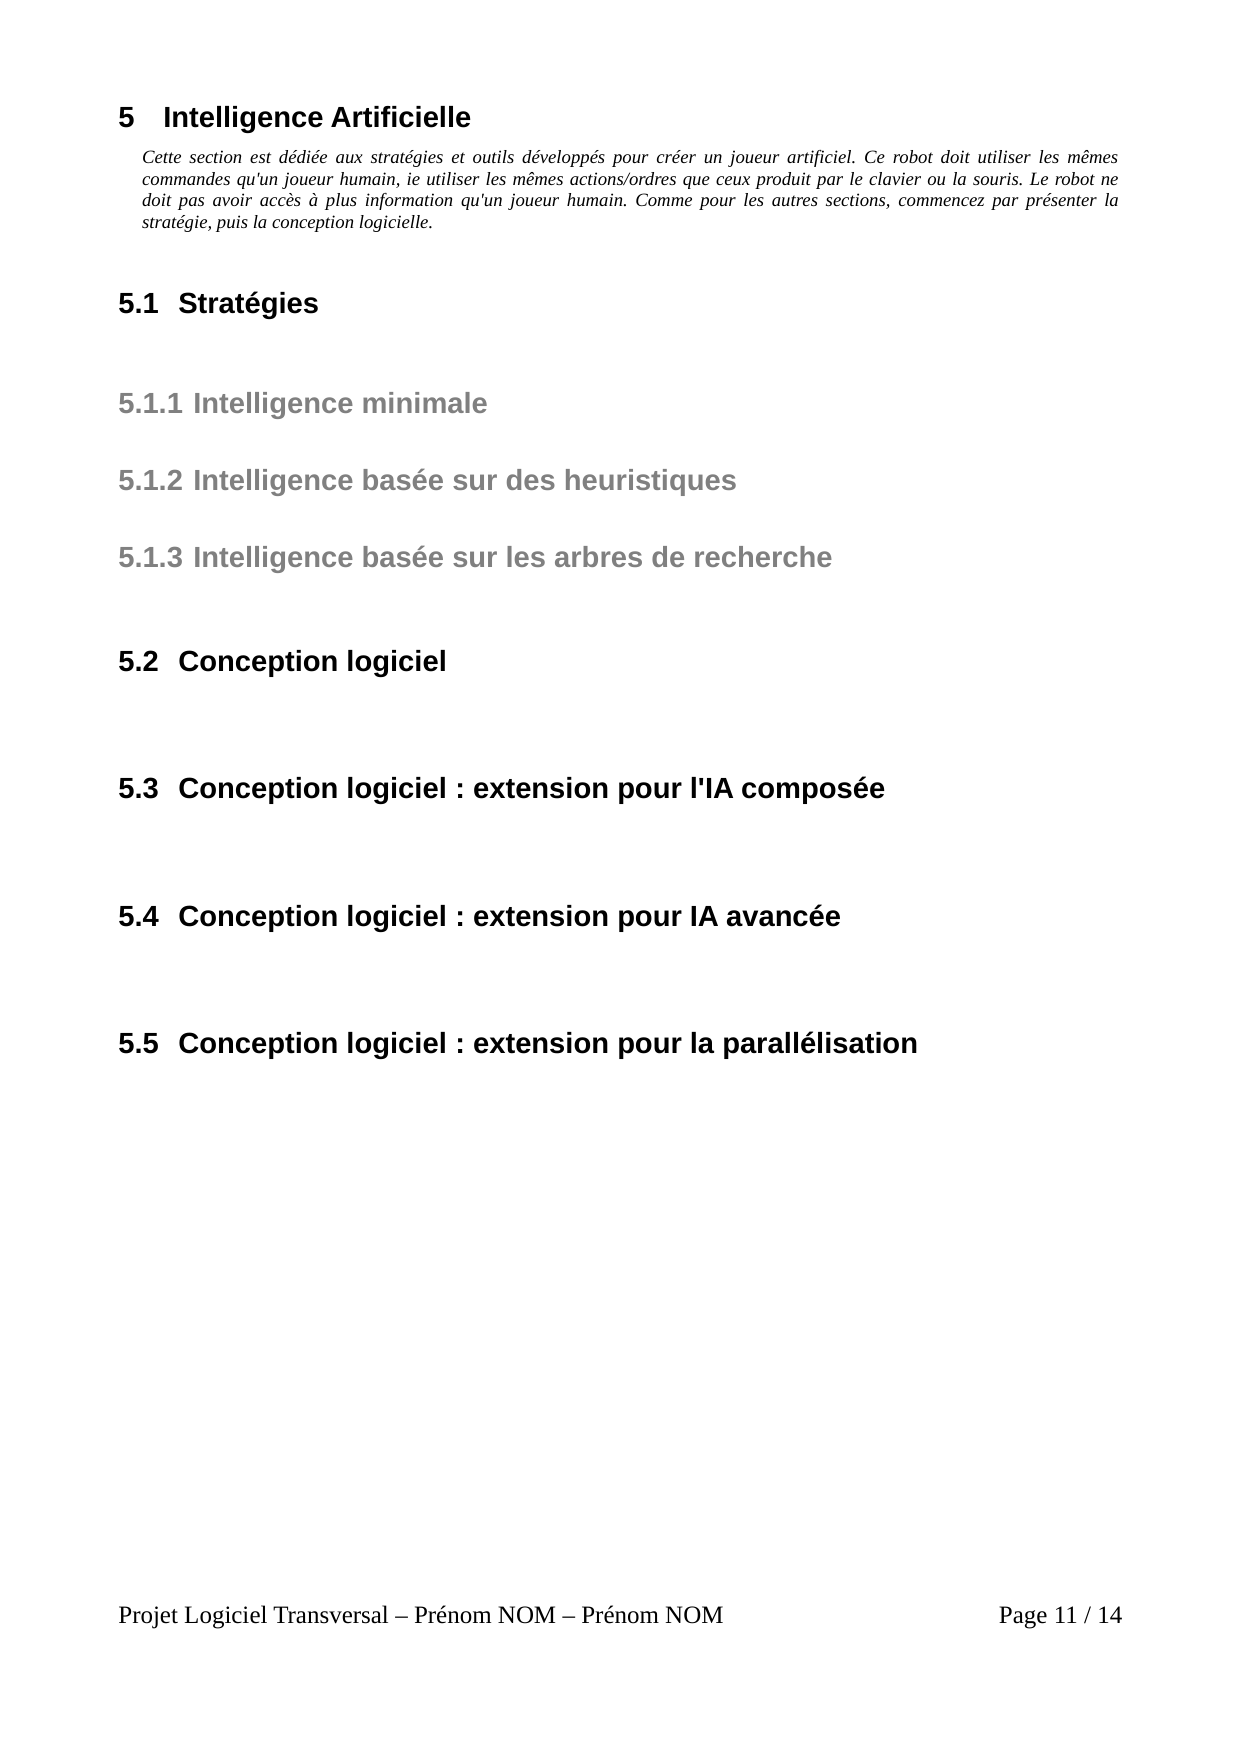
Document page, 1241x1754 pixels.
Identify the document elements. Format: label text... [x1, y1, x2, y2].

subtitle Conception logiciel : extension pour l'IA composée [118, 771, 1122, 805]
subtitle Intelligence basée sur des heuristiques [118, 463, 1122, 497]
subtitle Conception logiciel : extension pour IA avancée [118, 898, 1122, 932]
subtitle Conception logiciel [118, 644, 1122, 677]
subtitle Stratégies [118, 286, 1122, 319]
subtitle Intelligence basée sur les arbres de recherche [118, 540, 1122, 574]
subtitle Intelligence Artificielle [118, 100, 1122, 133]
text Cette section est dédiée aux stratégies et outils développés pour créer un joueur artificiel. Ce robot doit utiliser les mêmes commandes qu'un joueur humain, ie utiliser les mêmes actions/ordres que ceux produit par le clavier ou la souris. Le robot ne doit pas avoir accès à plus information qu'un joueur humain. Comme pour les autres sections, commencez par présenter la stratégie, puis la conception logicielle. [142, 146, 1122, 232]
subtitle Intelligence minimale [118, 387, 1122, 420]
subtitle Conception logiciel : extension pour la parallélisation [118, 1026, 1122, 1059]
